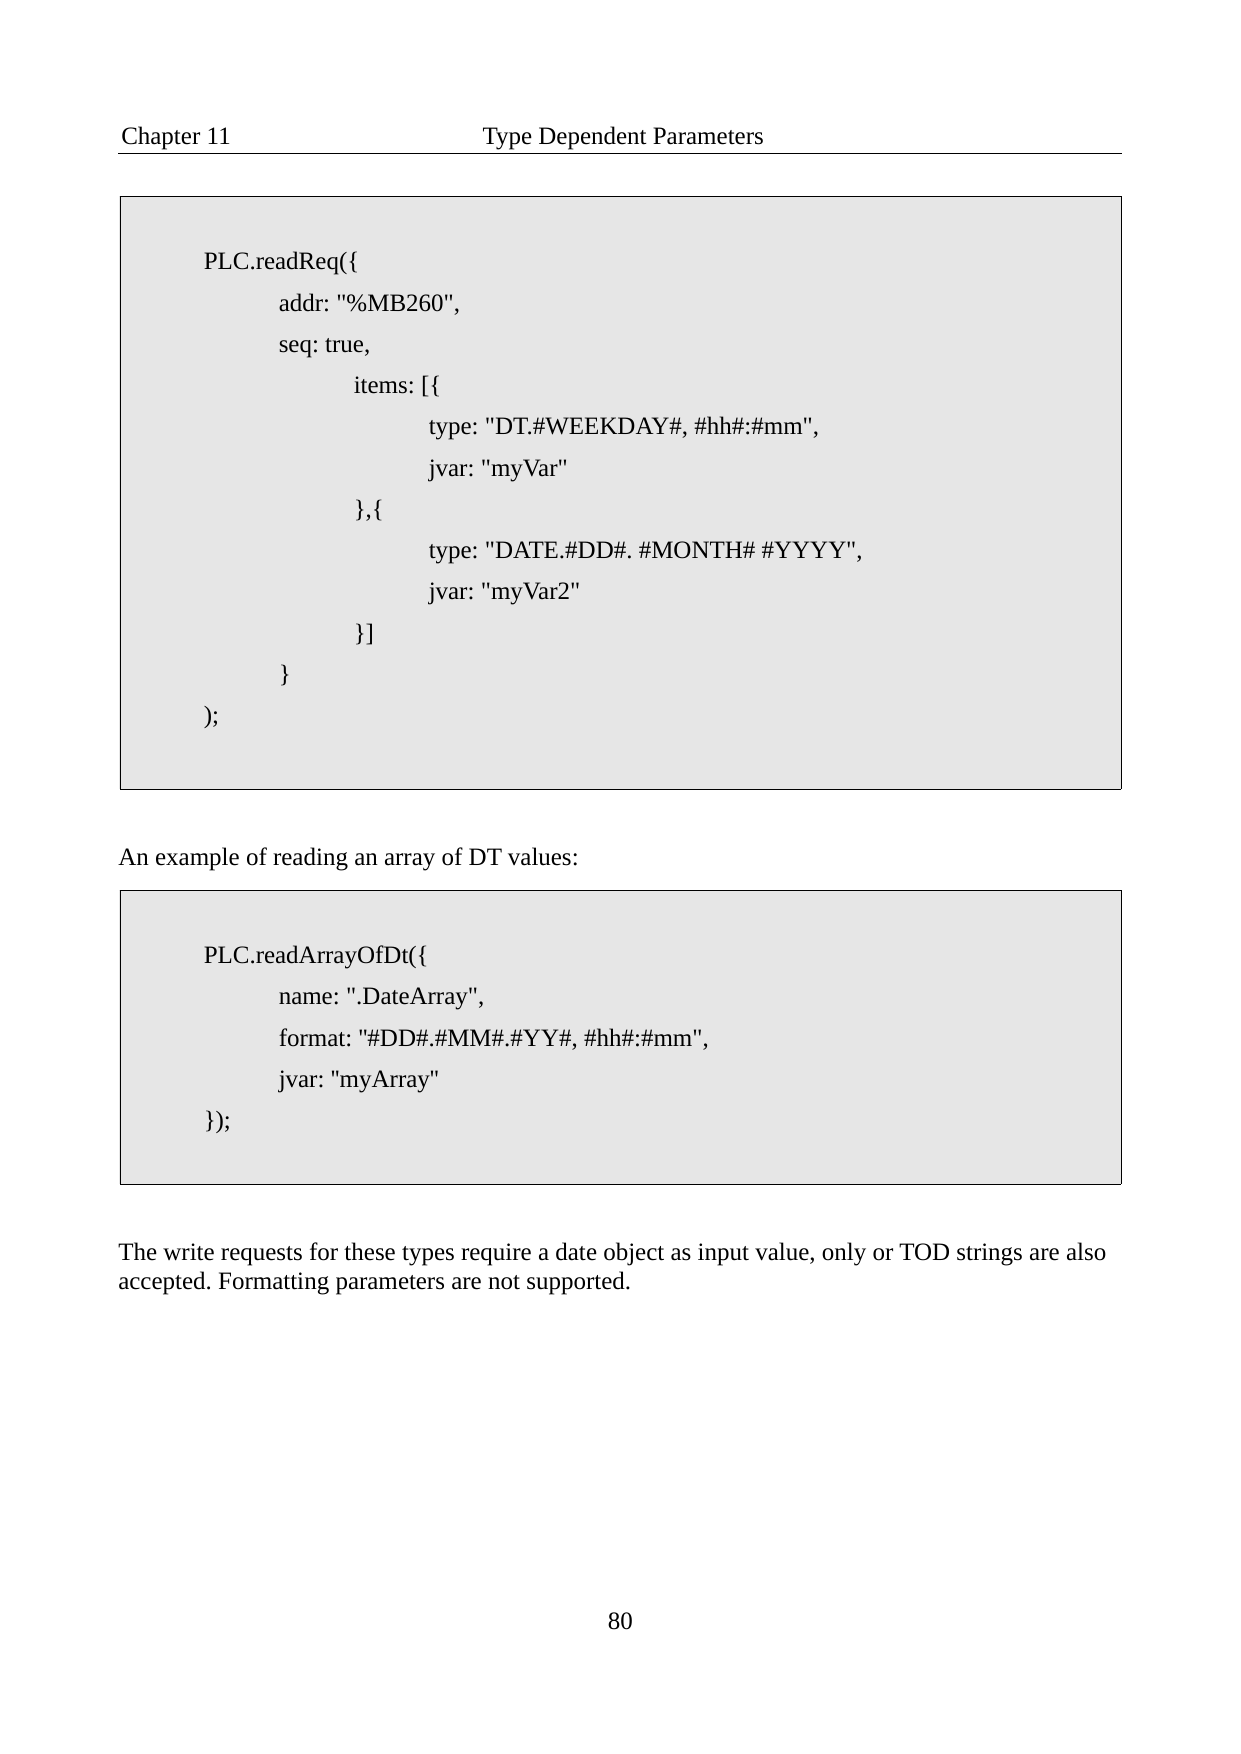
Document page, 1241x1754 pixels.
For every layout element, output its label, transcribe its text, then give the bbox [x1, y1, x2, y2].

text jvar: ''myArray'' [128, 1064, 1112, 1093]
text The write requests for these types require a date object as input value, only or TOD strings are also accepted. Formatting parameters are not supported. [118, 1237, 1122, 1295]
text }] [128, 618, 1112, 646]
text items: [{ [128, 370, 1112, 399]
text jvar: "myVar2" [128, 576, 1112, 605]
text jvar: "myVar" [128, 453, 1112, 481]
text PLC.readReq({ [128, 246, 1112, 275]
text }); [128, 1105, 1112, 1134]
text type: "DATE.#DD#. #MONTH# #YYYY", [128, 535, 1112, 564]
text name: ".DateArray", [128, 981, 1112, 1010]
text PLC.readArrayOfDt({ [128, 940, 1112, 969]
text ); [128, 700, 1112, 729]
text format: ''#DD#.#MM#.#YY#, #hh#:#mm", [128, 1023, 1112, 1051]
text type: "DT.#WEEKDAY#, #hh#:#mm", [128, 411, 1112, 440]
text addr: "%MB260", [128, 288, 1112, 316]
text } [128, 659, 1112, 688]
text An example of reading an array of DT values: [118, 842, 1122, 871]
text seq: true, [128, 329, 1112, 358]
text },{ [128, 494, 1112, 523]
